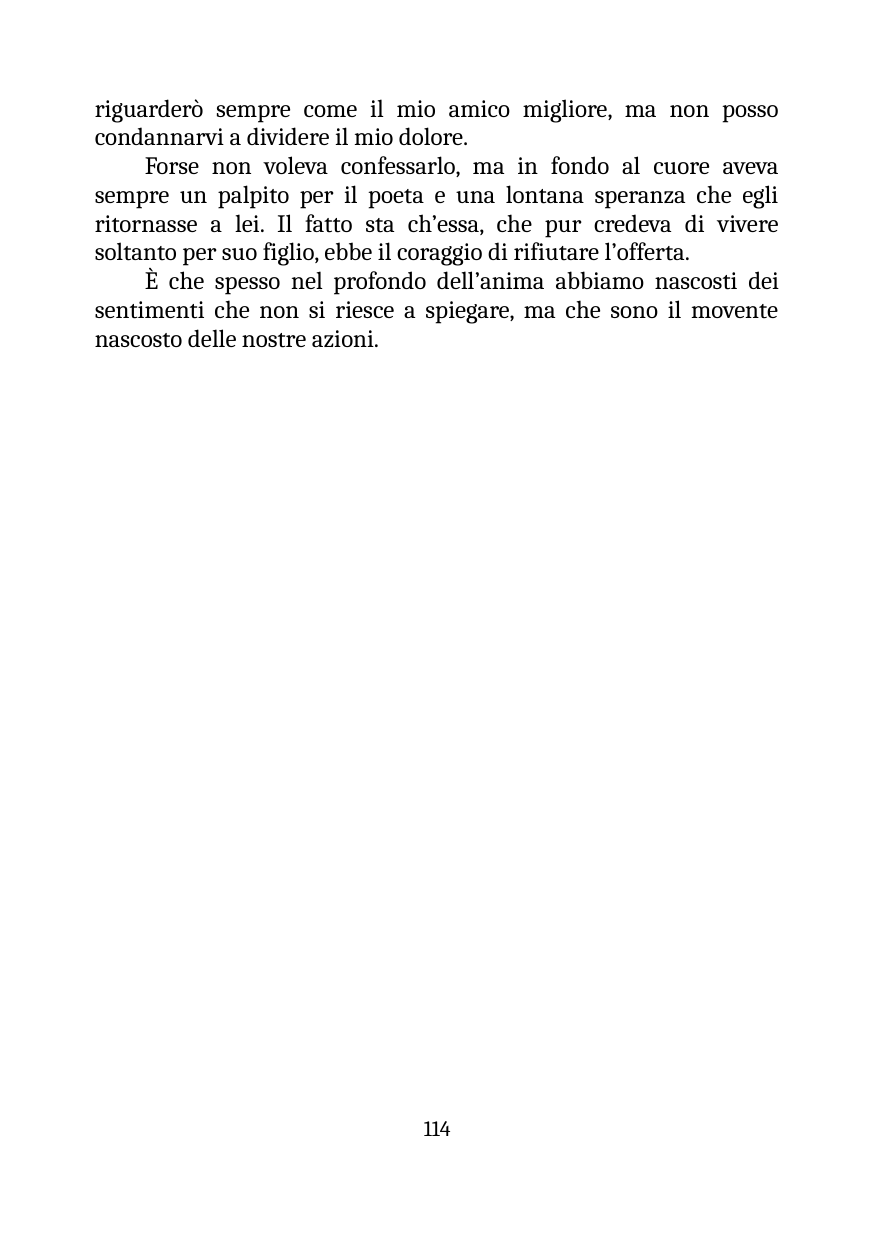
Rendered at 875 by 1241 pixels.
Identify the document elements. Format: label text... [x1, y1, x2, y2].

text Forse non voleva confessarlo, ma in fondo al cuore aveva sempre un palpito per il poeta e una lontana speranza che egli ritornasse a lei. Il fatto sta ch’essa, che pur credeva di vivere soltanto per suo figlio, ebbe il coraggio di rifiutare l’offerta. [94, 152, 779, 267]
text È che spesso nel profondo dell’anima abbiamo nascosti dei sentimenti che non si riesce a spiegare, ma che sono il movente nascosto delle nostre azioni. [94, 267, 779, 353]
text riguarderò sempre come il mio amico migliore, ma non posso condannarvi a dividere il mio dolore. [94, 94, 779, 152]
